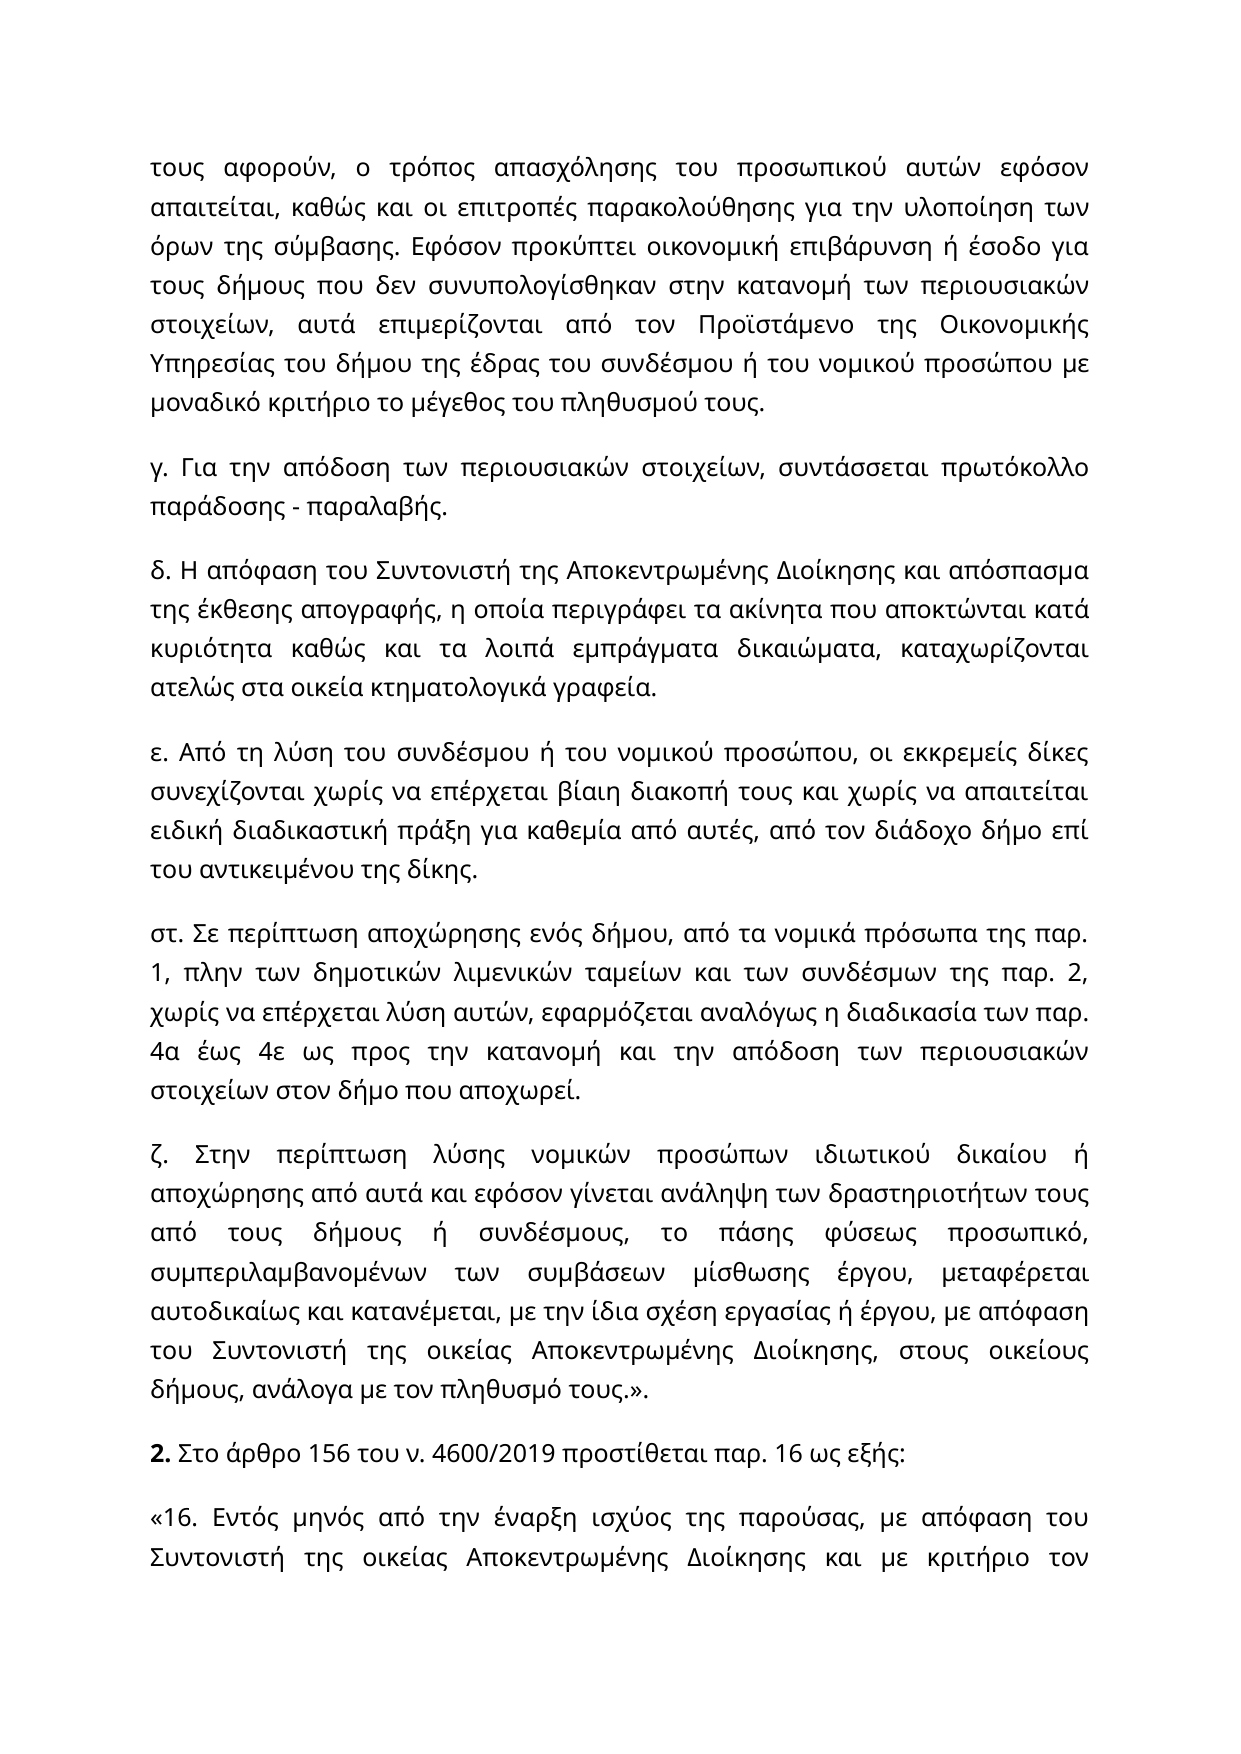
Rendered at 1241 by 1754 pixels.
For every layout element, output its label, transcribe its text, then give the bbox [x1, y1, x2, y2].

text στ. Σε περίπτωση αποχώρησης ενός δήμου, από τα νομικά πρόσωπα της παρ. 1, πλην των δημοτικών λιμενικών ταμείων και των συνδέσμων της παρ. 2, χωρίς να επέρχεται λύση αυτών, εφαρμόζεται αναλόγως η διαδικασία των παρ. 4α έως 4ε ως προς την κατανομή και την απόδοση των περιουσιακών στοιχείων στον δήμο που αποχωρεί. [150, 916, 1090, 1107]
text ε. Από τη λύση του συνδέσμου ή του νομικού προσώπου, οι εκκρεμείς δίκες συνεχίζονται χωρίς να επέρχεται βίαιη διακοπή τους και χωρίς να απαιτείται ειδική διαδικαστική πράξη για καθεμία από αυτές, από τον διάδοχο δήμο επί του αντικειμένου της δίκης. [150, 734, 1090, 886]
text «16. Εντός μηνός από την έναρξη ισχύος της παρούσας, με απόφαση του Συντονιστή της οικείας Αποκεντρωμένης Διοίκησης και με κριτήριο τον [150, 1500, 1090, 1573]
text 2. Στο άρθρο 156 του ν. 4600/2019 προστίθεται παρ. 16 ως εξής: [150, 1436, 1090, 1470]
text ζ. Στην περίπτωση λύσης νομικών προσώπων ιδιωτικού δικαίου ή αποχώρησης από αυτά και εφόσον γίνεται ανάληψη των δραστηριοτήτων τους από τους δήμους ή συνδέσμους, το πάσης φύσεως προσωπικό, συμπεριλαμβανομένων των συμβάσεων μίσθωσης έργου, μεταφέρεται αυτοδικαίως και κατανέμεται, με την ίδια σχέση εργασίας ή έργου, με απόφαση του Συντονιστή της οικείας Αποκεντρωμένης Διοίκησης, στους οικείους δήμους, ανάλογα με τον πληθυσμό τους.». [150, 1137, 1090, 1406]
text δ. Η απόφαση του Συντονιστή της Αποκεντρωμένης Διοίκησης και απόσπασμα της έκθεσης απογραφής, η οποία περιγράφει τα ακίνητα που αποκτώνται κατά κυριότητα καθώς και τα λοιπά εμπράγματα δικαιώματα, καταχωρίζονται ατελώς στα οικεία κτηματολογικά γραφεία. [150, 552, 1090, 704]
text τους αφορούν, ο τρόπος απασχόλησης του προσωπικού αυτών εφόσον απαιτείται, καθώς και οι επιτροπές παρακολούθησης για την υλοποίηση των όρων της σύμβασης. Εφόσον προκύπτει οικονομική επιβάρυνση ή έσοδο για τους δήμους που δεν συνυπολογίσθηκαν στην κατανομή των περιουσιακών στοιχείων, αυτά επιμερίζονται από τον Προϊστάμενο της Οικονομικής Υπηρεσίας του δήμου της έδρας του συνδέσμου ή του νομικού προσώπου με μοναδικό κριτήριο το μέγεθος του πληθυσμού τους. [150, 150, 1090, 419]
text γ. Για την απόδοση των περιουσιακών στοιχείων, συντάσσεται πρωτόκολλο παράδοσης - παραλαβής. [150, 449, 1090, 522]
